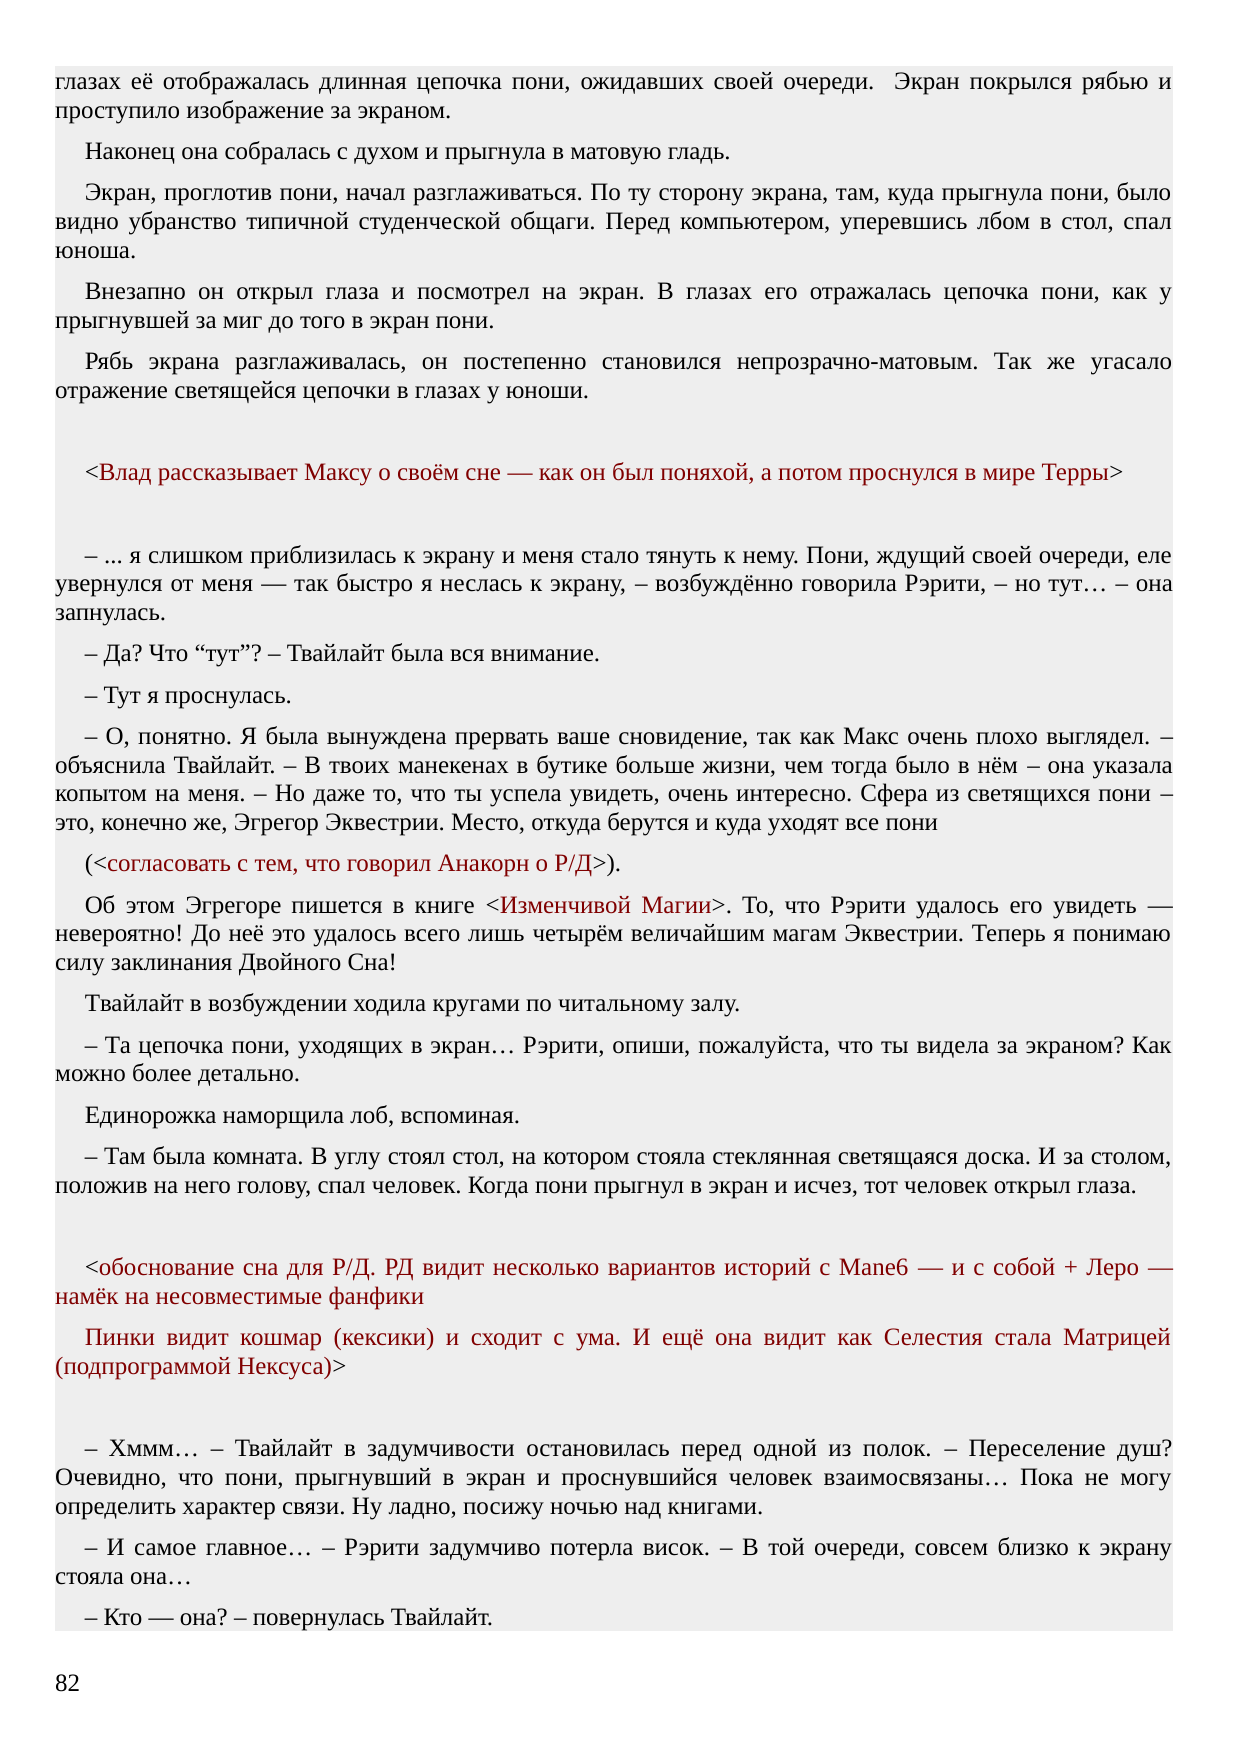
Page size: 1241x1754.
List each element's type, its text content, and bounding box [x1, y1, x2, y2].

text – Кто — она? – повернулась Твайлайт. [55, 1602, 1173, 1631]
text глазах её отображалась длинная цепочка пони, ожидавших своей очереди. Экран покрылся рябью и проступило изображение за экраном. [55, 66, 1173, 123]
text – О, понятно. Я была вынуждена прервать ваше сновидение, так как Макс очень плохо выглядел. – объяснила Твайлайт. – В твоих манекенах в бутике больше жизни, чем тогда было в нём – она указала копытом на меня. – Но даже то, что ты успела увидеть, очень интересно. Сфера из светящихся пони – это, конечно же, Эгрегор Эквестрии. Место, откуда берутся и куда уходят все пони [55, 721, 1173, 836]
text Наконец она собралась с духом и прыгнула в матовую гладь. [55, 136, 1173, 165]
text – Да? Что “тут”? – Твайлайт была вся внимание. [55, 638, 1173, 667]
text Пинки видит кошмар (кексики) и сходит с ума. И ещё она видит как Селестия стала Матрицей (подпрограммой Нексуса)> [55, 1322, 1173, 1380]
text Рябь экрана разглаживалась, он постепенно становился непрозрачно-матовым. Так же угасало отражение светящейся цепочки в глазах у юноши. [55, 346, 1173, 403]
text <Влад рассказывает Максу о своём сне — как он был поняхой, а потом проснулся в мире Терры> [55, 457, 1173, 486]
text Об этом Эгрегоре пишется в книге <Изменчивой Магии>. То, что Рэрити удалось его увидеть — невероятно! До неё это удалось всего лишь четырём величайшим магам Эквестрии. Теперь я понимаю силу заклинания Двойного Сна! [55, 890, 1173, 976]
text – Тут я проснулась. [55, 680, 1173, 708]
text – Та цепочка пони, уходящих в экран… Рэрити, опиши, пожалуйста, что ты видела за экраном? Как можно более детально. [55, 1030, 1173, 1087]
text Экран, проглотив пони, начал разглаживаться. По ту сторону экрана, там, куда прыгнула пони, было видно убранство типичной студенческой общаги. Перед компьютером, уперевшись лбом в стол, спал юноша. [55, 177, 1173, 263]
text – Хммм… – Твайлайт в задумчивости остановилась перед одной из полок. – Переселение душ? Очевидно, что пони, прыгнувший в экран и проснувшийся человек взаимосвязаны… Пока не могу определить характер связи. Ну ладно, посижу ночью над книгами. [55, 1433, 1173, 1520]
text Твайлайт в возбуждении ходила кругами по читальному залу. [55, 988, 1173, 1017]
text (<согласовать с тем, что говорил Анакорн о Р/Д>). [55, 848, 1173, 877]
text Единорожка наморщила лоб, вспоминая. [55, 1100, 1173, 1128]
text – ... я слишком приблизилась к экрану и меня стало тянуть к нему. Пони, ждущий своей очереди, еле увернулся от меня — так быстро я неслась к экрану, – возбуждённо говорила Рэрити, – но тут… – она запнулась. [55, 540, 1173, 626]
text – Там была комната. В углу стоял стол, на котором стояла стеклянная светящаяся доска. И за столом, положив на него голову, спал человек. Когда пони прыгнул в экран и исчез, тот человек открыл глаза. [55, 1141, 1173, 1198]
text Внезапно он открыл глаза и посмотрел на экран. В глазах его отражалась цепочка пони, как у прыгнувшей за миг до того в экран пони. [55, 276, 1173, 333]
text – И самое главное… – Рэрити задумчиво потерла висок. – В той очереди, совсем близко к экрану стояла она… [55, 1532, 1173, 1590]
text <обоснование сна для Р/Д. РД видит несколько вариантов историй с Mane6 — и с собой + Леро — намёк на несовместимые фанфики [55, 1252, 1173, 1310]
